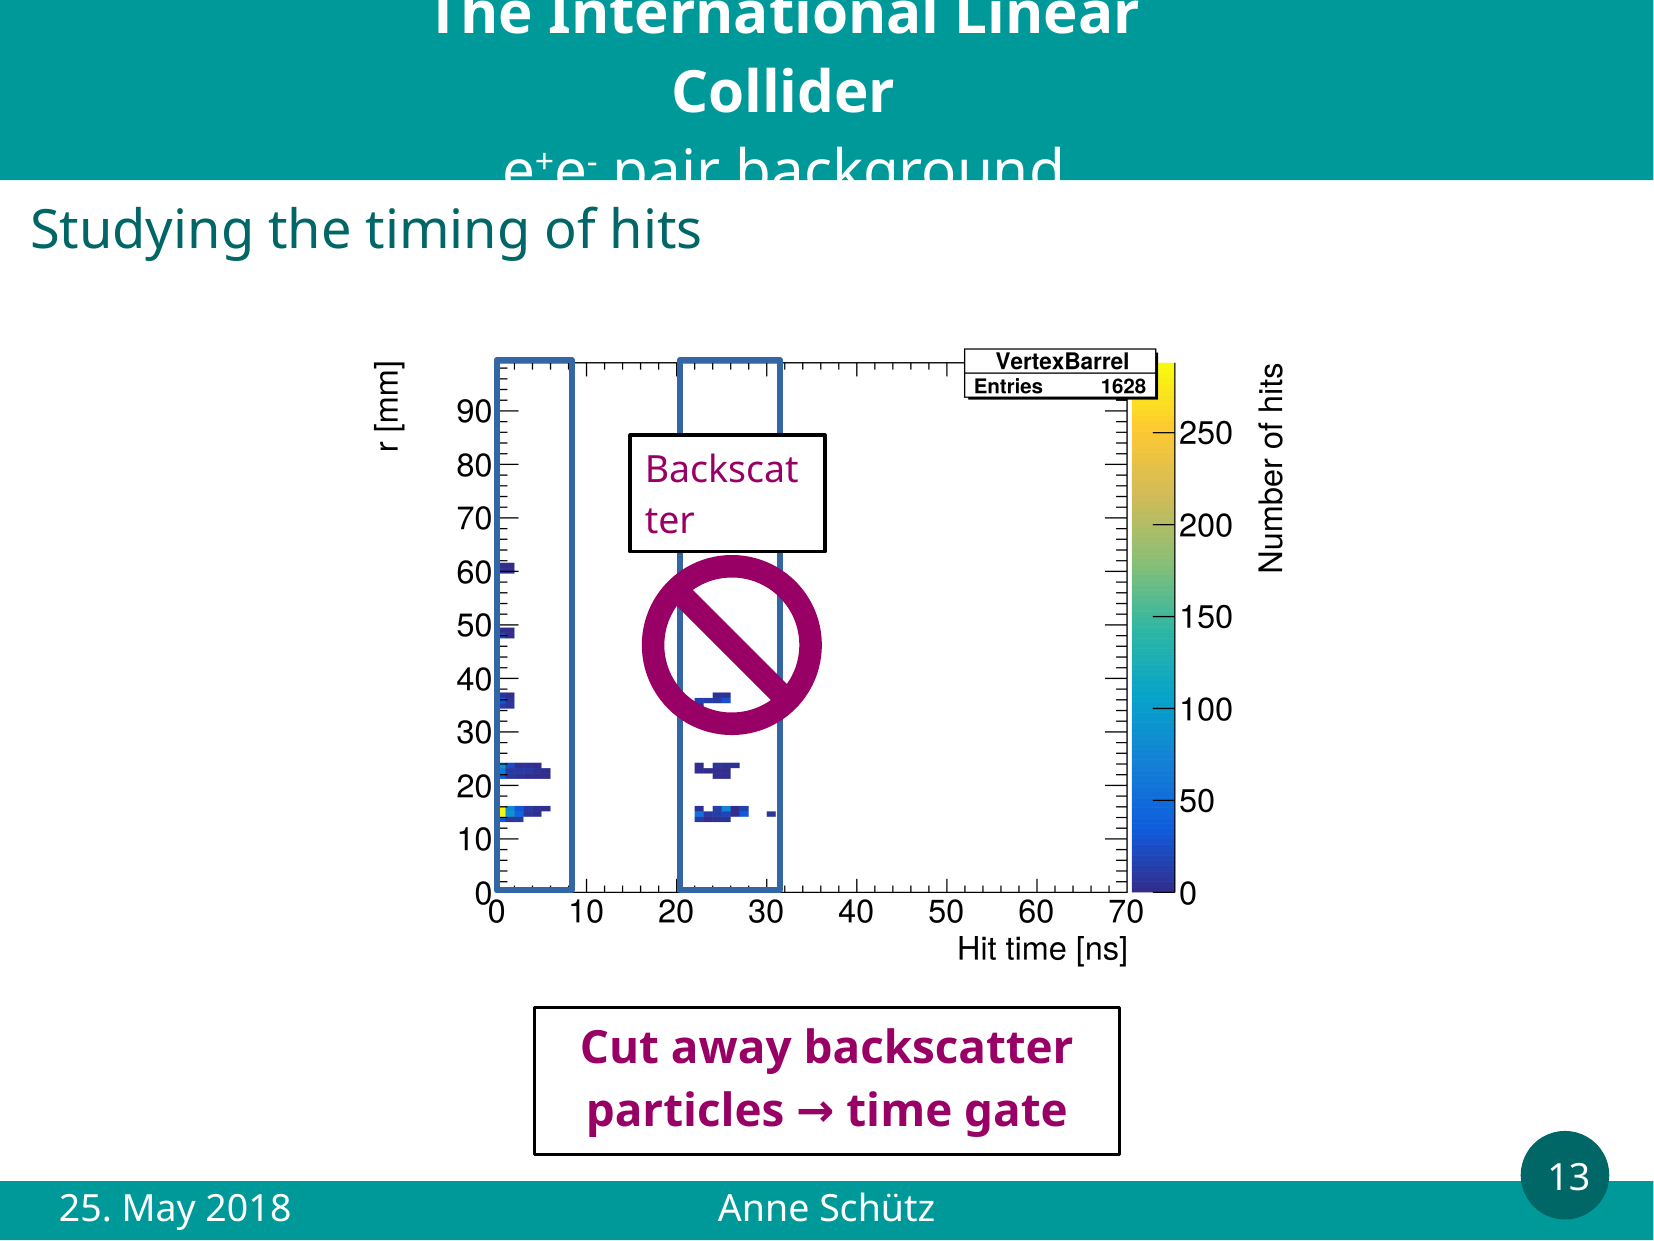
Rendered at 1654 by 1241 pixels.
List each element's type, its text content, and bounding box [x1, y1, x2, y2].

picture [367, 345, 1287, 968]
text_box Backscatter [630, 435, 826, 504]
text_box Cut away backscatter particles → time gate [534, 1007, 1120, 1155]
text_box 13 [1532, 1143, 1608, 1213]
text_box [641, 555, 822, 736]
text_box Studying the timing of hits [30, 188, 1636, 267]
title The International Linear Collider e+e- pair background [426, 0, 1227, 181]
